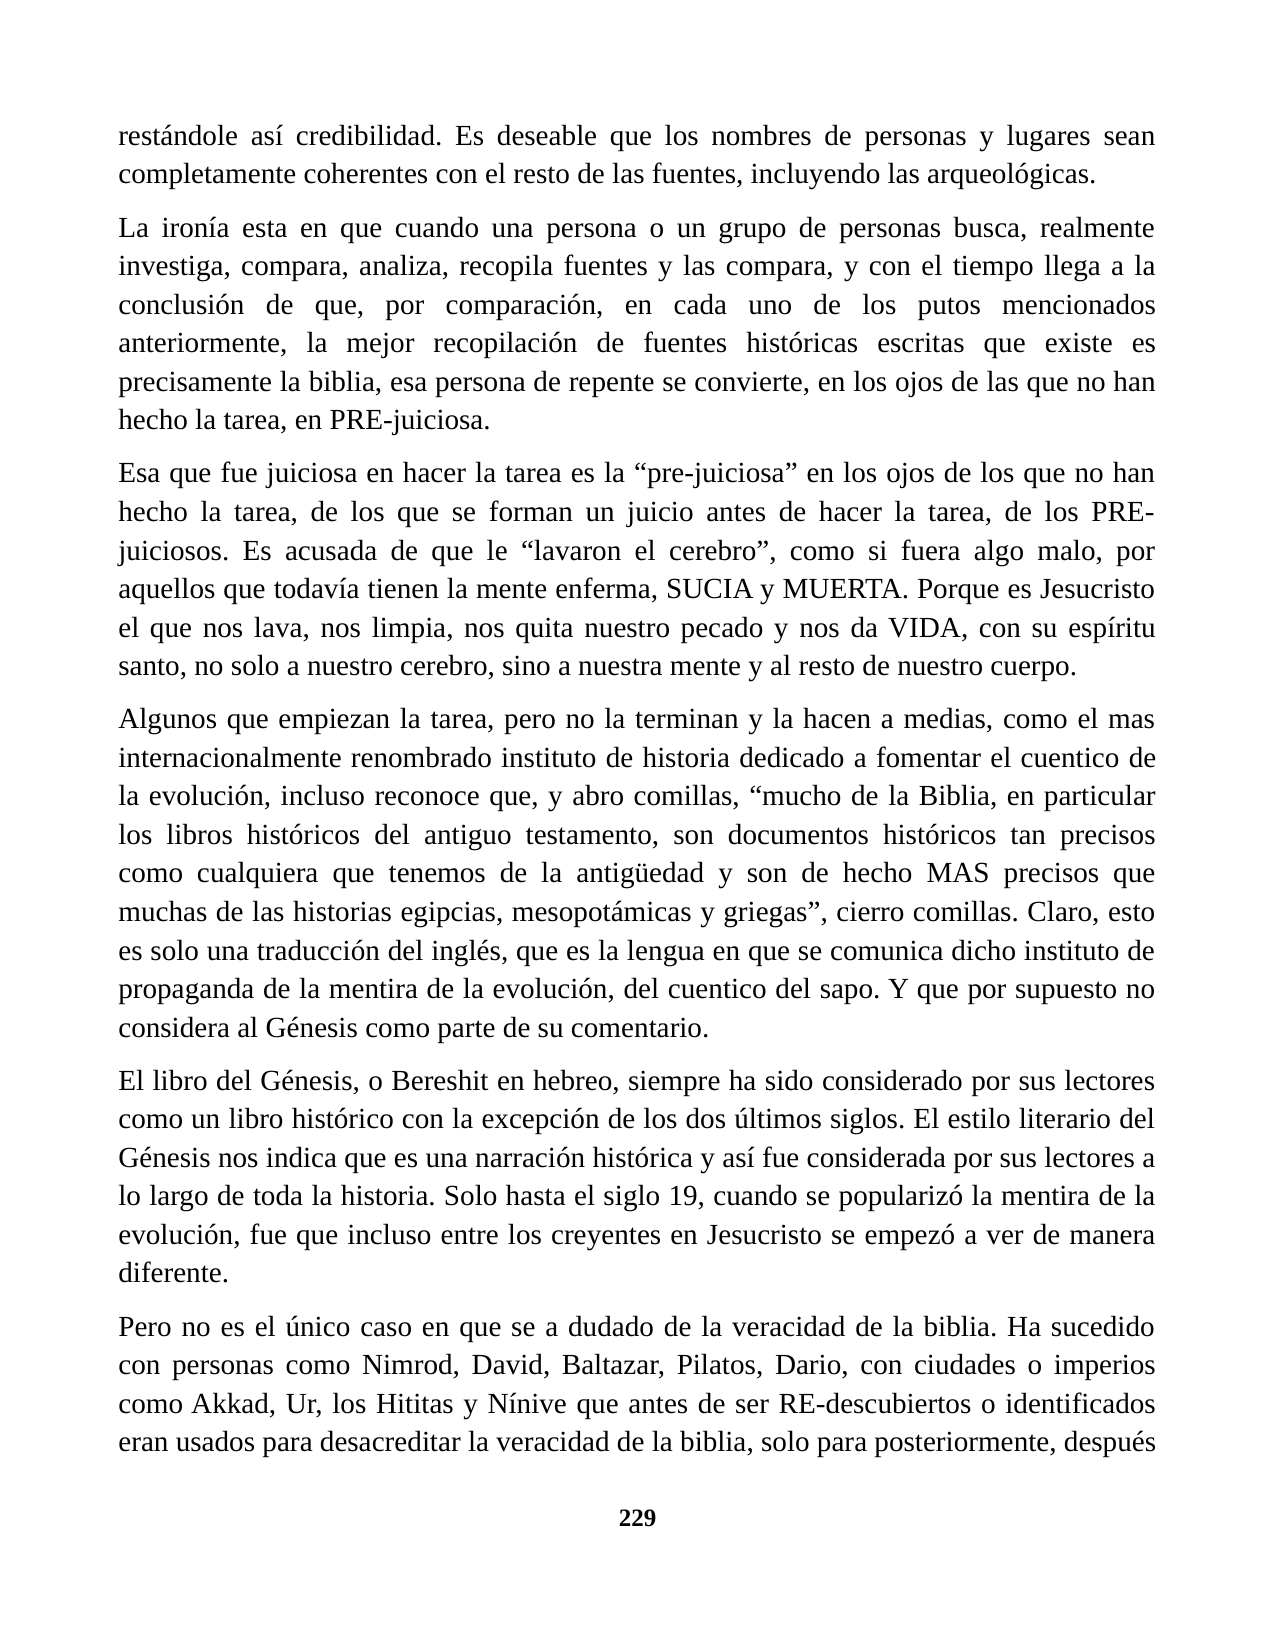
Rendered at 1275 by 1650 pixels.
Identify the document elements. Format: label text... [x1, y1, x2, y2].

text La ironía esta en que cuando una persona o un grupo de personas busca, realmente investiga, compara, analiza, recopila fuentes y las compara, y con el tiempo llega a la conclusión de que, por comparación, en cada uno de los putos mencionados anteriormente, la mejor recopilación de fuentes históricas escritas que existe es precisamente la biblia, esa persona de repente se convierte, en los ojos de las que no han hecho la tarea, en PRE-juiciosa. [118, 210, 1157, 436]
text restándole así credibilidad. Es deseable que los nombres de personas y lugares sean completamente coherentes con el resto de las fuentes, incluyendo las arqueológicas. [118, 118, 1157, 190]
text El libro del Génesis, o Bereshit en hebreo, siempre ha sido considerado por sus lectores como un libro histórico con la excepción de los dos últimos siglos. El estilo literario del Génesis nos indica que es una narración histórica y así fue considerada por sus lectores a lo largo de toda la historia. Solo hasta el siglo 19, cuando se popularizó la mentira de la evolución, fue que incluso entre los creyentes en Jesucristo se empezó a ver de manera diferente. [118, 1063, 1157, 1289]
text Algunos que empiezan la tarea, pero no la terminan y la hacen a medias, como el mas internacionalmente renombrado instituto de historia dedicado a fomentar el cuentico de la evolución, incluso reconoce que, y abro comillas, “mucho de la Biblia, en particular los libros históricos del antiguo testamento, son documentos históricos tan precisos como cualquiera que tenemos de la antigüedad y son de hecho MAS precisos que muchas de las historias egipcias, mesopotámicas y griegas”, cierro comillas. Claro, esto es solo una traducción del inglés, que es la lengua en que se comunica dicho instituto de propaganda de la mentira de la evolución, del cuentico del sapo. Y que por supuesto no considera al Génesis como parte de su comentario. [118, 701, 1157, 1043]
text Esa que fue juiciosa en hacer la tarea es la “pre-juiciosa” en los ojos de los que no han hecho la tarea, de los que se forman un juicio antes de hacer la tarea, de los PRE-juiciosos. Es acusada de que le “lavaron el cerebro”, como si fuera algo malo, por aquellos que todavía tienen la mente enferma, SUCIA y MUERTA. Porque es Jesucristo el que nos lava, nos limpia, nos quita nuestro pecado y nos da VIDA, con su espíritu santo, no solo a nuestro cerebro, sino a nuestra mente y al resto de nuestro cuerpo. [118, 456, 1157, 682]
text Pero no es el único caso en que se a dudado de la veracidad de la biblia. Ha sucedido con personas como Nimrod, David, Baltazar, Pilatos, Dario, con ciudades o imperios como Akkad, Ur, los Hititas y Nínive que antes de ser RE-descubiertos o identificados eran usados para desacreditar la veracidad de la biblia, solo para posteriormente, después [118, 1309, 1157, 1458]
